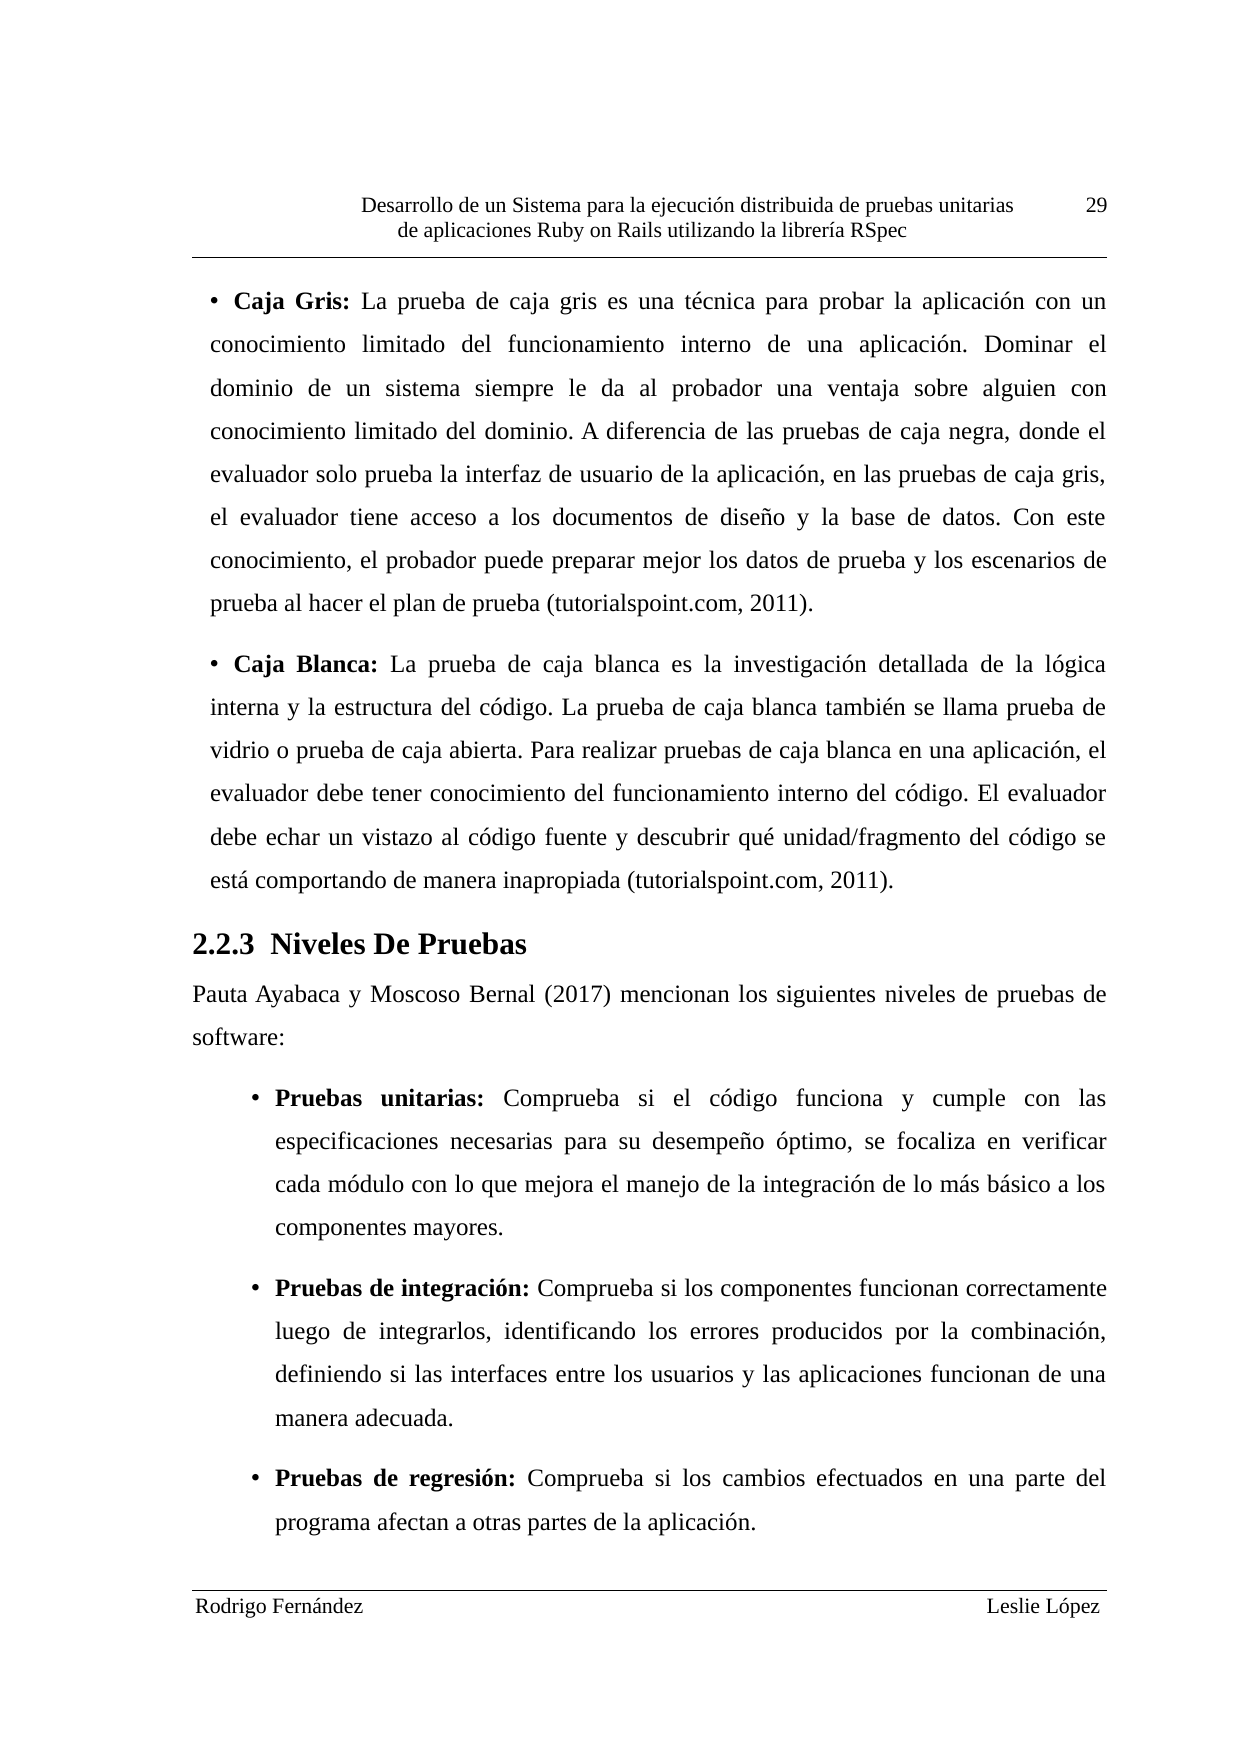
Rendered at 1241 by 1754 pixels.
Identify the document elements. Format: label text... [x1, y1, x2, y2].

list Caja Blanca: La prueba de caja blanca es la investigación detallada de la lógica interna y la estructura del código. La prueba de caja blanca también se llama prueba de vidrio o prueba de caja abierta. Para realizar pruebas de caja blanca en una aplicación, el evaluador debe tener conocimiento del funcionamiento interno del código. El evaluador debe echar un vistazo al código fuente y descubrir qué unidad/fragmento del código se está comportando de manera inapropiada (tutorialspoint.com, 2011)⁠. [210, 649, 1107, 893]
text Pauta Ayabaca y Moscoso Bernal (2017)⁠ mencionan los siguientes niveles de pruebas de software: [192, 979, 1107, 1051]
list Caja Gris: La prueba de caja gris es una técnica para probar la aplicación con un conocimiento limitado del funcionamiento interno de una aplicación. Dominar el dominio de un sistema siempre le da al probador una ventaja sobre alguien con conocimiento limitado del dominio. A diferencia de las pruebas de caja negra, donde el evaluador solo prueba la interfaz de usuario de la aplicación, en las pruebas de caja gris, el evaluador tiene acceso a los documentos de diseño y la base de datos. Con este conocimiento, el probador puede preparar mejor los datos de prueba y los escenarios de prueba al hacer el plan de prueba (tutorialspoint.com, 2011)⁠. [210, 286, 1107, 617]
list Pruebas de regresión: Comprueba si los cambios efectuados en una parte del programa afectan a otras partes de la aplicación. [251, 1463, 1107, 1535]
subtitle Niveles de Pruebas [192, 926, 1107, 961]
list Pruebas unitarias: Comprueba si el código funciona y cumple con las especificaciones necesarias para su desempeño óptimo, se focaliza en verificar cada módulo con lo que mejora el manejo de la integración de lo más básico a los componentes mayores. [251, 1083, 1107, 1241]
list Pruebas de integración: Comprueba si los componentes funcionan correctamente luego de integrarlos, identificando los errores producidos por la combinación, definiendo si las interfaces entre los usuarios y las aplicaciones funcionan de una manera adecuada. [251, 1273, 1107, 1431]
